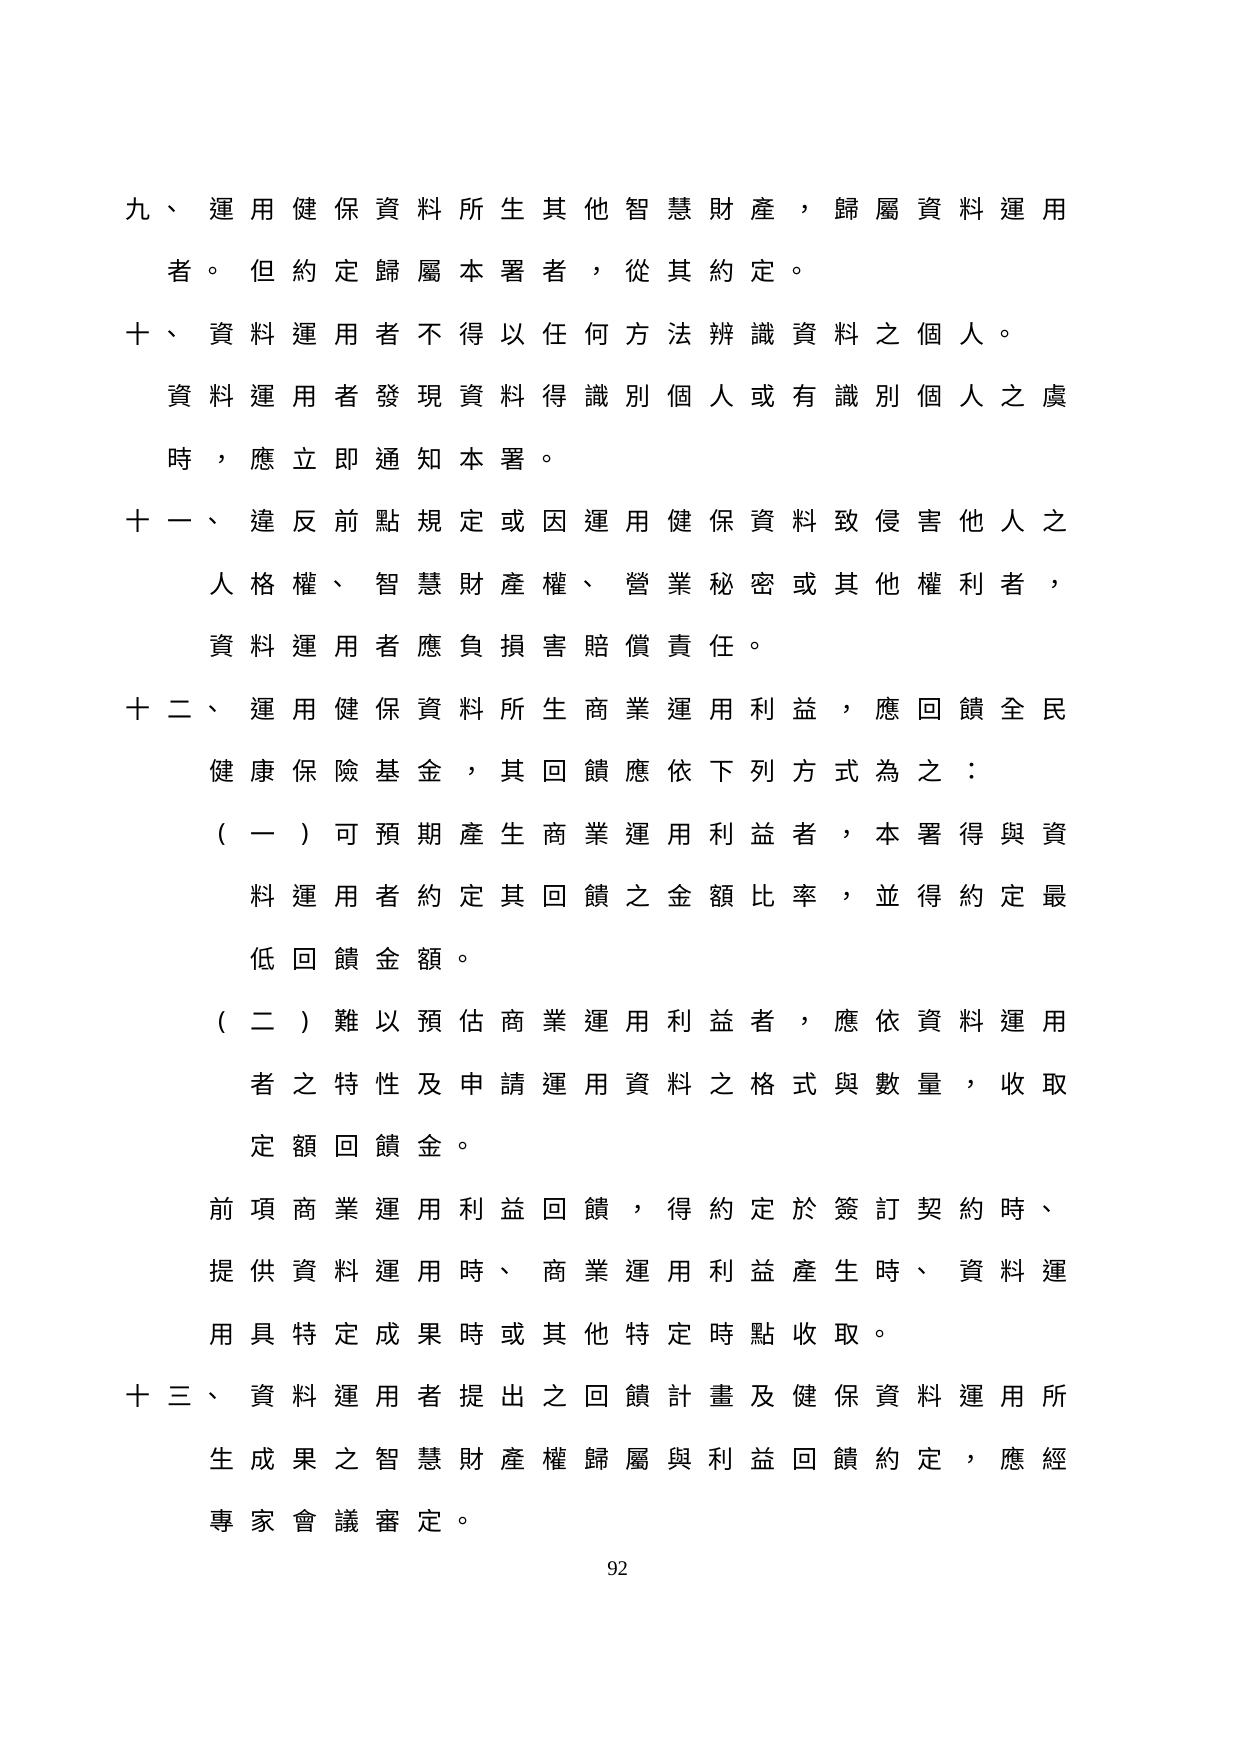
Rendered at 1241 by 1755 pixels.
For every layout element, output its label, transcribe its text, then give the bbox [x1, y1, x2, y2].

text 前項商業運用利益回饋，得約定於簽訂契約時、提供資料運用時、商業運用利益產生時、資料運用具特定成果時或其他特定時點收取。 [176, 1166, 1103, 1353]
text 十三、資料運用者提出之回饋計畫及健保資料運用所生成果之智慧財產權歸屬與利益回饋約定，應經專家會議審定。 [103, 1353, 1103, 1541]
text 十二、運用健保資料所生商業運用利益，應回饋全民健康保險基金，其回饋應依下列方式為之： [103, 666, 1103, 791]
text 資料運用者發現資料得識別個人或有識別個人之虞時，應立即通知本署。 [154, 353, 1103, 478]
text 十一、違反前點規定或因運用健保資料致侵害他人之人格權、智慧財產權、營業秘密或其他權利者，資料運用者應負損害賠償責任。 [103, 478, 1103, 666]
text 九、運用健保資料所生其他智慧財產，歸屬資料運用者。但約定歸屬本署者，從其約定。 [117, 166, 1117, 291]
text 十、資料運用者不得以任何方法辨識資料之個人。 [104, 291, 1103, 353]
text (二)難以預估商業運用利益者，應依資料運用者之特性及申請運用資料之格式與數量，收取定額回饋金。 [170, 978, 1103, 1166]
text (一)可預期產生商業運用利益者，本署得與資料運用者約定其回饋之金額比率，並得約定最低回饋金額。 [170, 791, 1103, 978]
